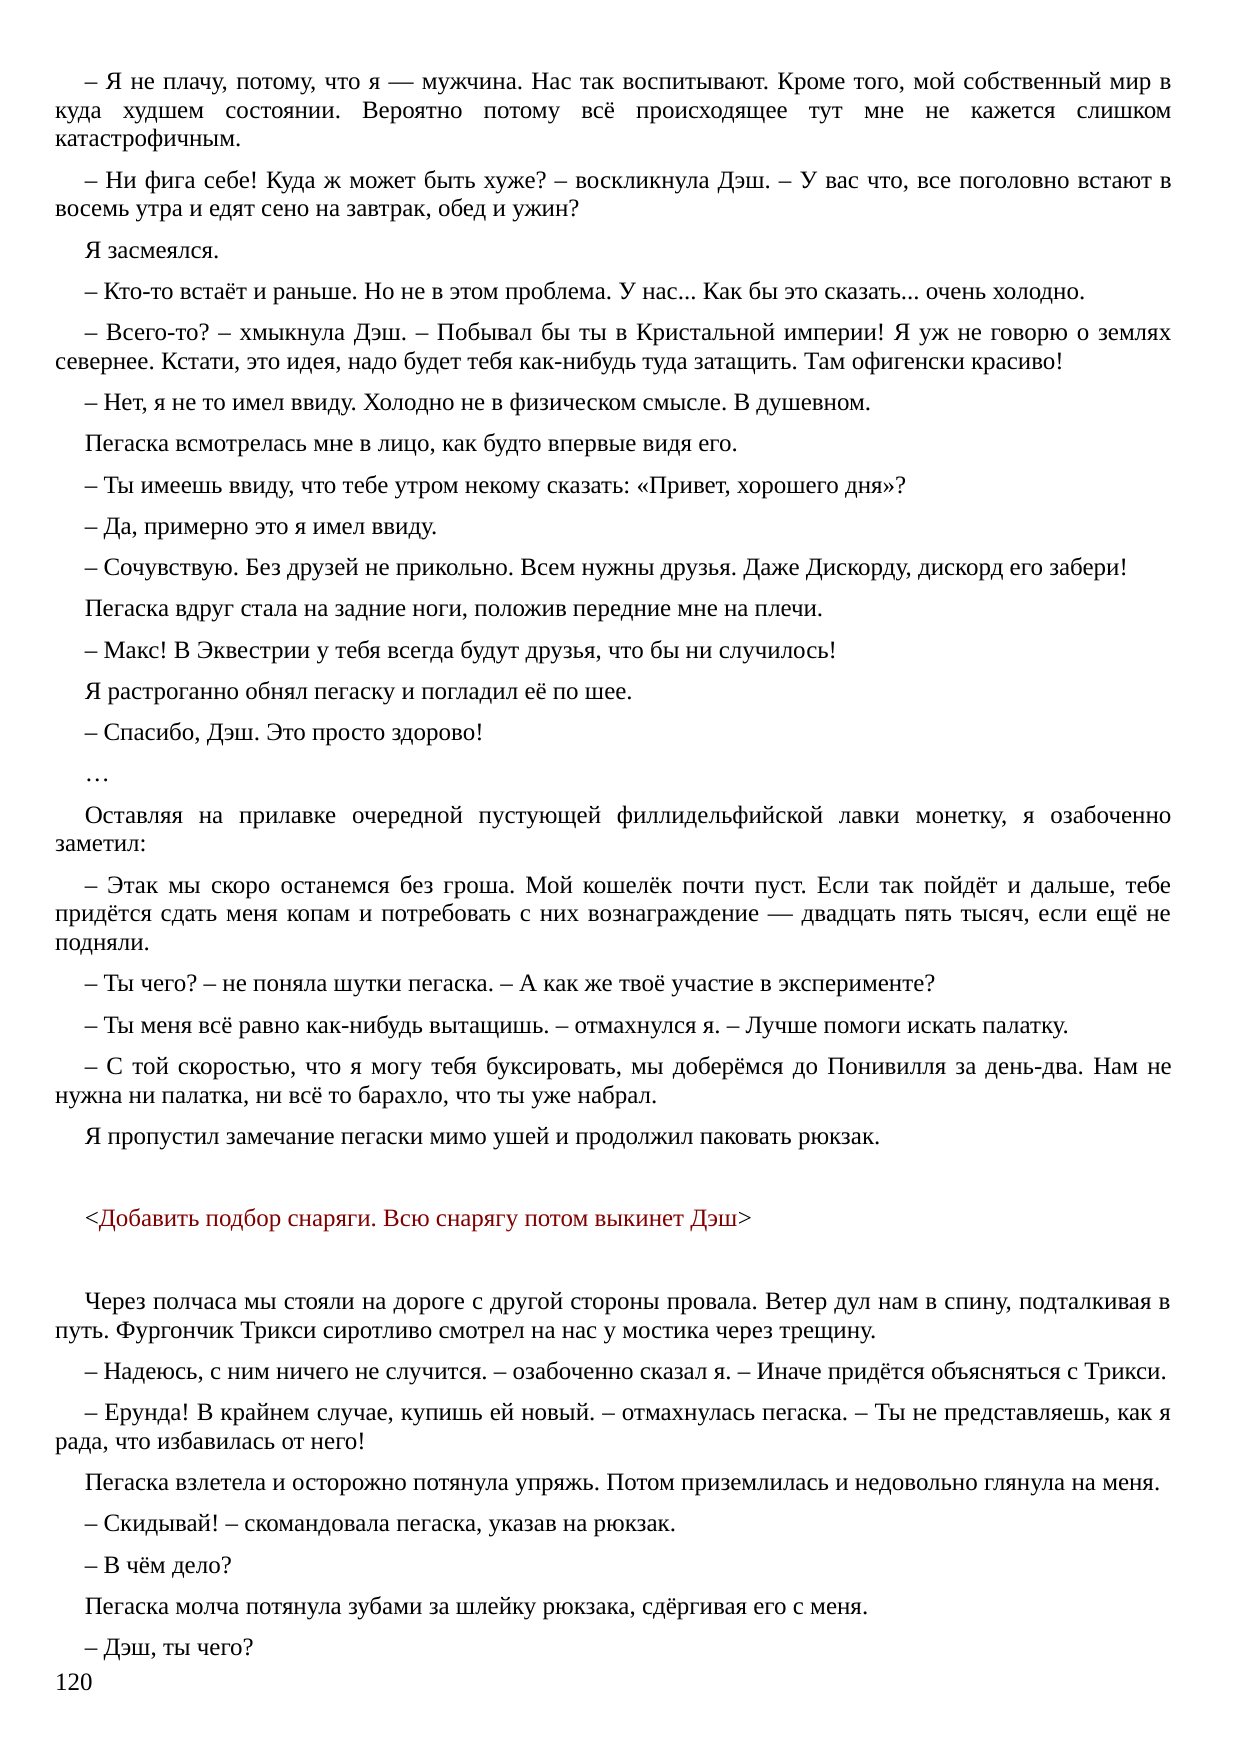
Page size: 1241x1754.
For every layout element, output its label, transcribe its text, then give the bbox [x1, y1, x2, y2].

text – Ты меня всё равно как-нибудь вытащишь. – отмахнулся я. – Лучше помоги искать палатку. [55, 1010, 1173, 1038]
text Пегаска взлетела и осторожно потянула упряжь. Потом приземлилась и недовольно глянула на меня. [55, 1467, 1173, 1496]
text Через полчаса мы стояли на дороге с другой стороны провала. Ветер дул нам в спину, подталкивая в путь. Фургончик Трикси сиротливо смотрел на нас у мостика через трещину. [55, 1286, 1173, 1343]
text <Добавить подбор снаряги. Всю снарягу потом выкинет Дэш> [55, 1203, 1173, 1232]
text – Да, примерно это я имел ввиду. [55, 511, 1173, 540]
text Я растроганно обнял пегаску и погладил её по шее. [55, 676, 1173, 705]
text – Ты имеешь ввиду, что тебе утром некому сказать: «Привет, хорошего дня»? [55, 470, 1173, 498]
text – Скидывай! – скомандовала пегаска, указав на рюкзак. [55, 1508, 1173, 1537]
text Я засмеялся. [55, 235, 1173, 263]
text – Макс! В Эквестрии у тебя всегда будут друзья, что бы ни случилось! [55, 635, 1173, 663]
text – Этак мы скоро останемся без гроша. Мой кошелёк почти пуст. Если так пойдёт и дальше, тебе придётся сдать меня копам и потребовать с них вознаграждение — двадцать пять тысяч, если ещё не подняли. [55, 870, 1173, 956]
text – Дэш, ты чего? [55, 1632, 1173, 1661]
text – Сочувствую. Без друзей не прикольно. Всем нужны друзья. Даже Дискорду, дискорд его забери! [55, 552, 1173, 581]
text Пегаска молча потянула зубами за шлейку рюкзака, сдёргивая его с меня. [55, 1591, 1173, 1620]
text – Ни фига себе! Куда ж может быть хуже? – воскликнула Дэш. – У вас что, все поголовно встают в восемь утра и едят сено на завтрак, обед и ужин? [55, 165, 1173, 222]
text – Нет, я не то имел ввиду. Холодно не в физическом смысле. В душевном. [55, 387, 1173, 416]
text – Спасибо, Дэш. Это просто здорово! [55, 717, 1173, 746]
text – Ты чего? – не поняла шутки пегаска. – А как же твоё участие в эксперименте? [55, 968, 1173, 997]
text – Всего-то? – хмыкнула Дэш. – Побывал бы ты в Кристальной империи! Я уж не говорю о землях севернее. Кстати, это идея, надо будет тебя как-нибудь туда затащить. Там офигенски красиво! [55, 317, 1173, 375]
text – Надеюсь, с ним ничего не случится. – озабоченно сказал я. – Иначе придётся объясняться с Трикси. [55, 1356, 1173, 1385]
text – Я не плачу, потому, что я — мужчина. Нас так воспитывают. Кроме того, мой собственный мир в куда худшем состоянии. Вероятно потому всё происходящее тут мне не кажется слишком катастрофичным. [55, 66, 1173, 152]
text Пегаска всмотрелась мне в лицо, как будто впервые видя его. [55, 428, 1173, 457]
text – С той скоростью, что я могу тебя буксировать, мы доберёмся до Понивилля за день-два. Нам не нужна ни палатка, ни всё то барахло, что ты уже набрал. [55, 1051, 1173, 1108]
text … [55, 758, 1173, 787]
text Пегаска вдруг стала на задние ноги, положив передние мне на плечи. [55, 593, 1173, 622]
text – Ерунда! В крайнем случае, купишь ей новый. – отмахнулась пегаска. – Ты не представляешь, как я рада, что избавилась от него! [55, 1397, 1173, 1455]
text – Кто-то встаёт и раньше. Но не в этом проблема. У нас... Как бы это сказать... очень холодно. [55, 276, 1173, 305]
text – В чём дело? [55, 1550, 1173, 1578]
text Я пропустил замечание пегаски мимо ушей и продолжил паковать рюкзак. [55, 1121, 1173, 1150]
text Оставляя на прилавке очередной пустующей филлидельфийской лавки монетку, я озабоченно заметил: [55, 800, 1173, 857]
